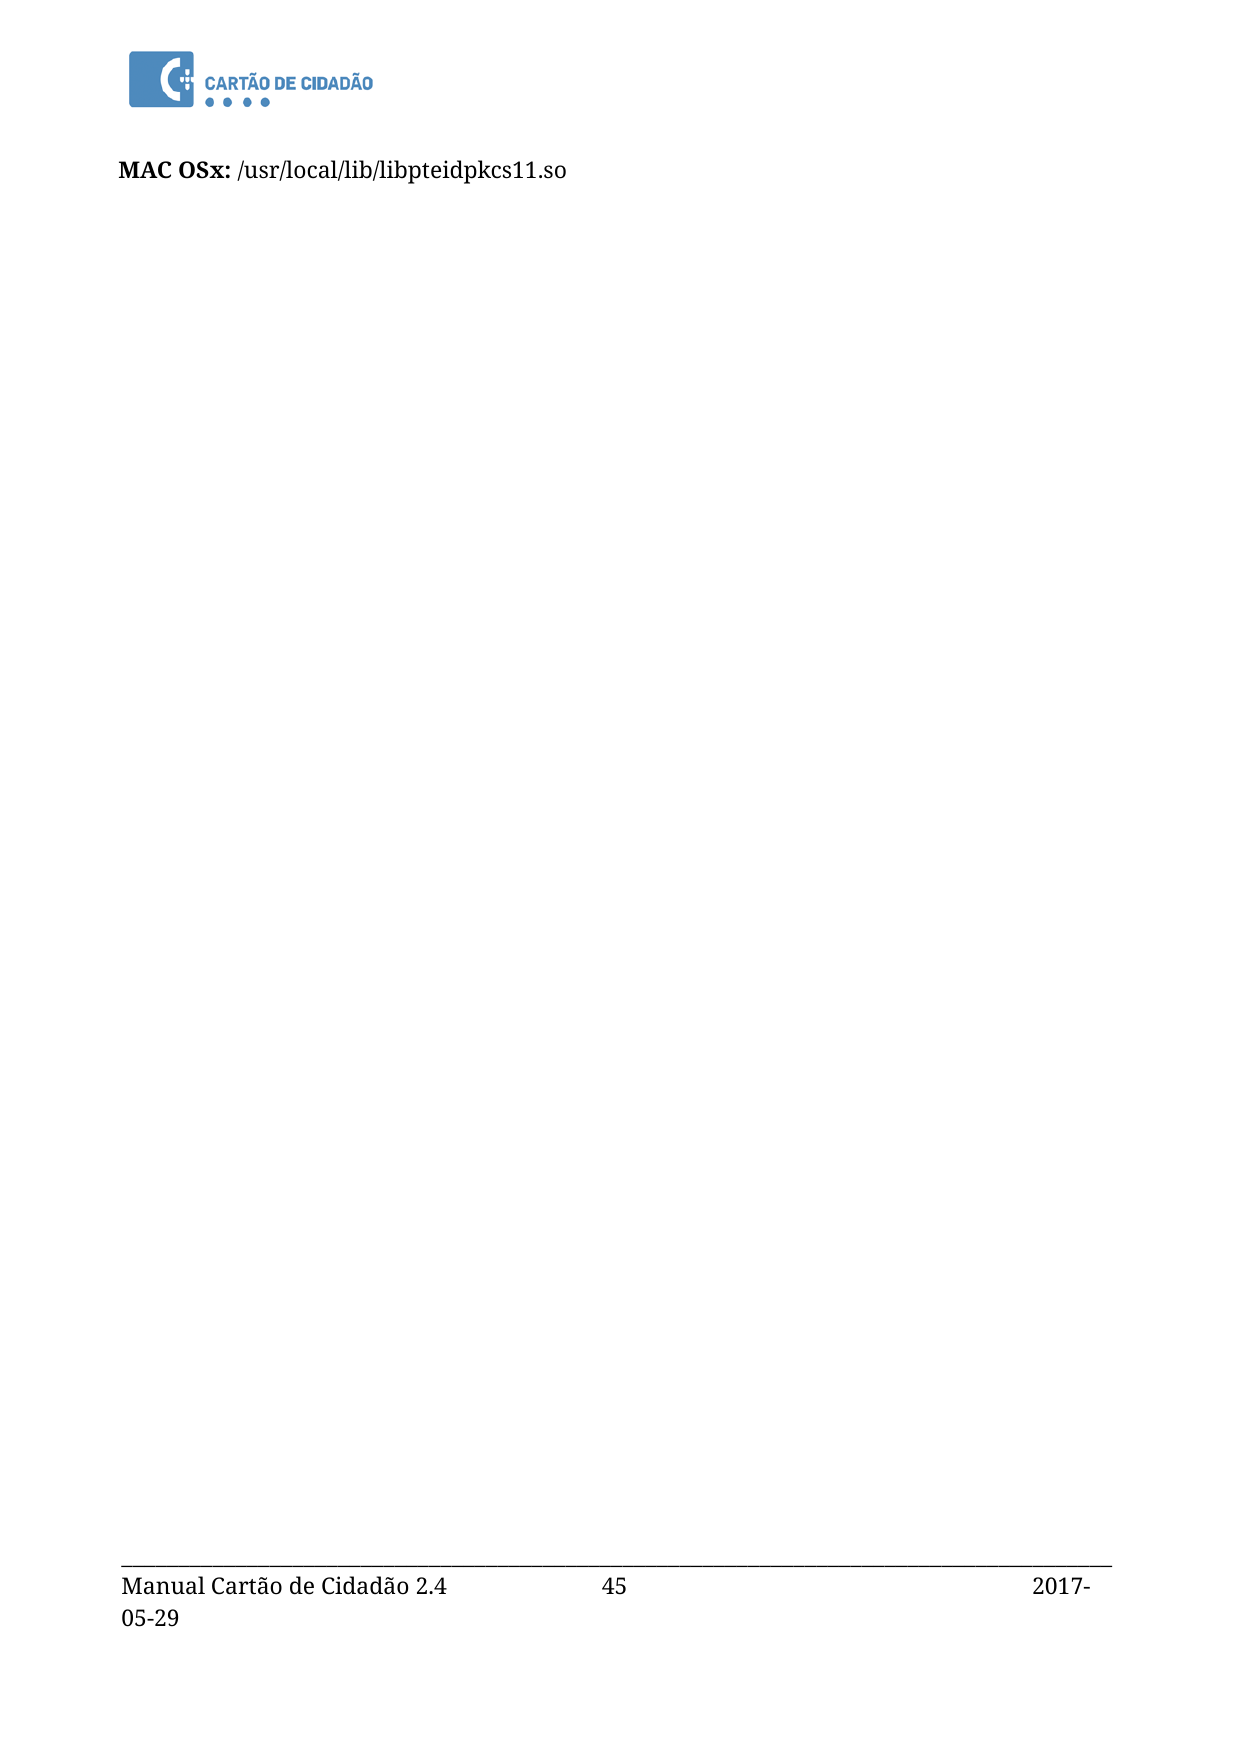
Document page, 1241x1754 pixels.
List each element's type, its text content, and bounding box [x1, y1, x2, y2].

picture [127, 45, 420, 115]
text MAC OSx: /usr/local/lib/libpteidpkcs11.so [118, 154, 1122, 185]
